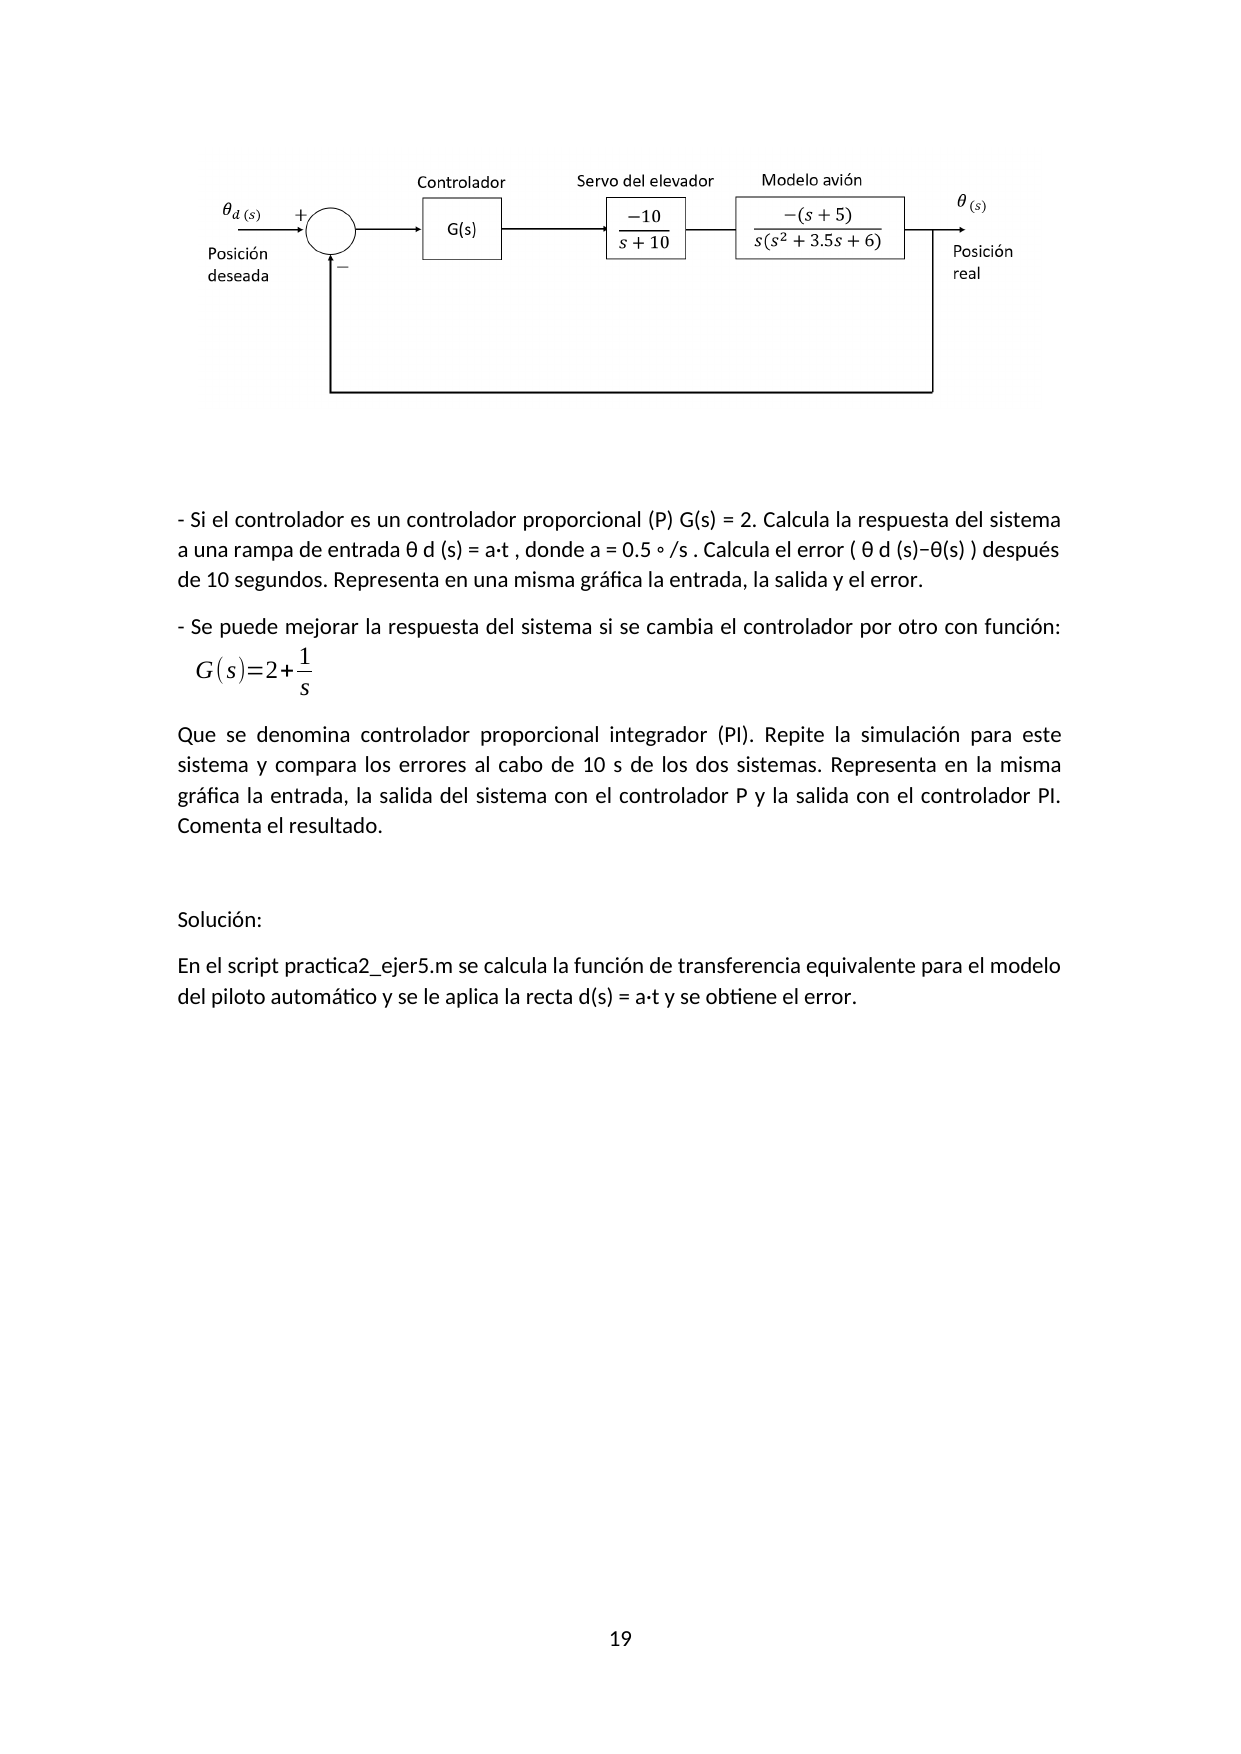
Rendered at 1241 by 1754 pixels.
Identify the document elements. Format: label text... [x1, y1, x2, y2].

picture [198, 147, 1042, 409]
text En el script practica2_ejer5.m se calcula la función de transferencia equivalente para el modelo del piloto automático y se le aplica la recta d(s) = a·t y se obtiene el error. [177, 952, 1063, 1010]
text - Si el controlador es un controlador proporcional (P) G(s) = 2. Calcula la respuesta del sistema a una rampa de entrada θ d (s) = a·t , donde a = 0.5 ◦ /s . Calcula el error ( θ d (s)−θ(s) ) después de 10 segundos. Representa en una misma gráfica la entrada, la salida y el error. [177, 505, 1063, 593]
text Que se denomina controlador proporcional integrador (PI). Repite la simulación para este sistema y compara los errores al cabo de 10 s de los dos sistemas. Representa en la misma gráfica la entrada, la salida del sistema con el controlador P y la salida con el controlador PI. Comenta el resultado. [177, 720, 1063, 839]
text Solución: [177, 905, 1063, 933]
text - Se puede mejorar la respuesta del sistema si se cambia el controlador por otro con función: [177, 612, 1063, 701]
